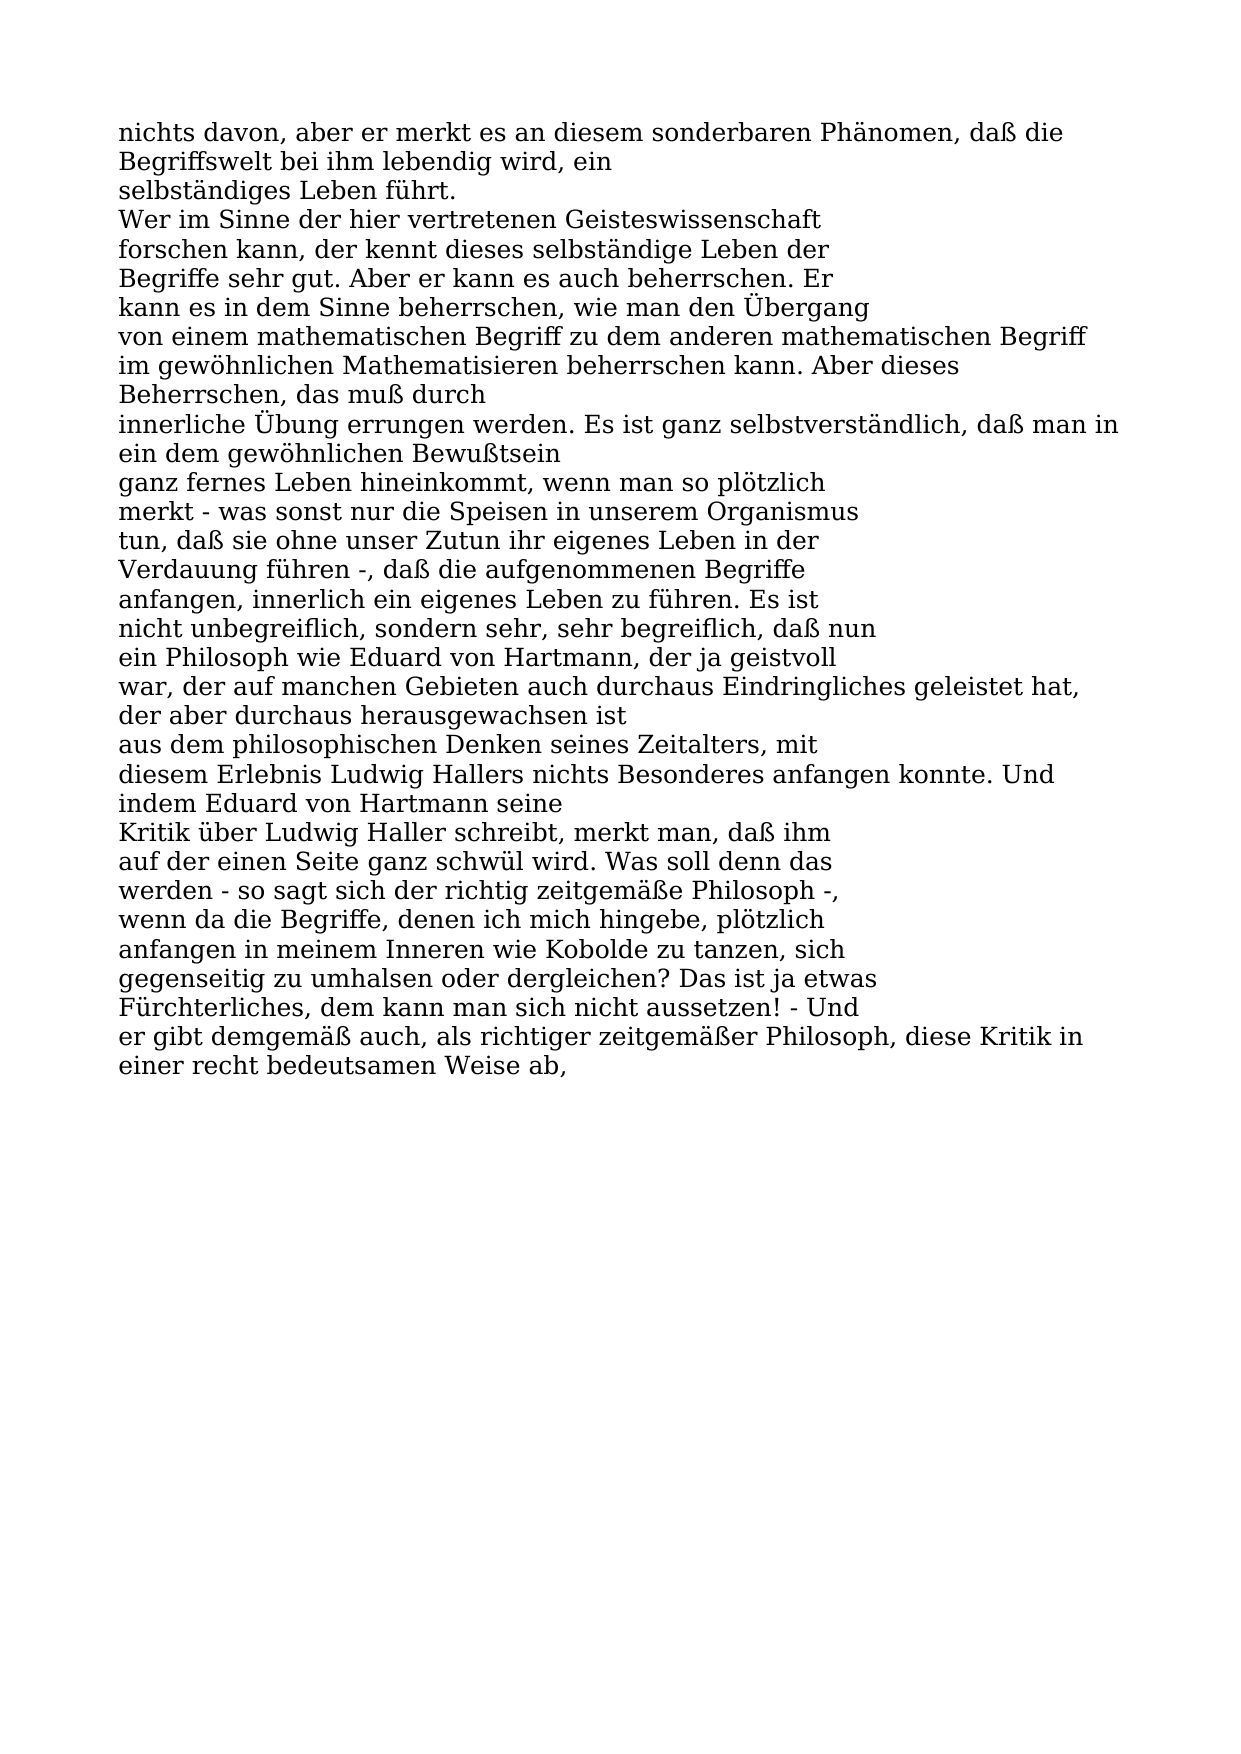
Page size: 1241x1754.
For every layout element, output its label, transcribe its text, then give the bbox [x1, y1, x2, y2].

text war, der auf manchen Gebieten auch durchaus Eindringliches geleistet hat, der aber durchaus herausgewachsen ist [118, 672, 1122, 731]
text gegenseitig zu umhalsen oder dergleichen? Das ist ja etwas [118, 964, 1122, 993]
text tun, daß sie ohne unser Zutun ihr eigenes Leben in der [118, 526, 1122, 556]
text Verdauung führen -, daß die aufgenommenen Begriffe [118, 556, 1122, 585]
text Fürchterliches, dem kann man sich nicht aussetzen! - Und [118, 993, 1122, 1022]
text von einem mathematischen Begriff zu dem anderen mathematischen Begriff im gewöhnlichen Mathematisieren beherrschen kann. Aber dieses Beherrschen, das muß durch [118, 322, 1122, 410]
text nicht unbegreiflich, sondern sehr, sehr begreiflich, daß nun [118, 614, 1122, 643]
text innerliche Übung errungen werden. Es ist ganz selbstverständlich, daß man in ein dem gewöhnlichen Bewußtsein [118, 410, 1122, 468]
text ganz fernes Leben hineinkommt, wenn man so plötzlich [118, 468, 1122, 497]
text anfangen in meinem Inneren wie Kobolde zu tanzen, sich [118, 935, 1122, 964]
text nichts davon, aber er merkt es an diesem sonderbaren Phänomen, daß die Begriffswelt bei ihm lebendig wird, ein [118, 118, 1122, 176]
text auf der einen Seite ganz schwül wird. Was soll denn das [118, 847, 1122, 876]
text er gibt demgemäß auch, als richtiger zeitgemäßer Philosoph, diese Kritik in einer recht bedeutsamen Weise ab, [118, 1022, 1122, 1081]
text werden - so sagt sich der richtig zeitgemäße Philosoph -, [118, 876, 1122, 906]
text wenn da die Begriffe, denen ich mich hingebe, plötzlich [118, 906, 1122, 935]
text kann es in dem Sinne beherrschen, wie man den Übergang [118, 293, 1122, 322]
text anfangen, innerlich ein eigenes Leben zu führen. Es ist [118, 585, 1122, 614]
text aus dem philosophischen Denken seines Zeitalters, mit [118, 731, 1122, 760]
text forschen kann, der kennt dieses selbständige Leben der [118, 235, 1122, 264]
text Wer im Sinne der hier vertretenen Geisteswissenschaft [118, 206, 1122, 235]
text ein Philosoph wie Eduard von Hartmann, der ja geistvoll [118, 643, 1122, 672]
text Begriffe sehr gut. Aber er kann es auch beherrschen. Er [118, 264, 1122, 293]
text Kritik über Ludwig Haller schreibt, merkt man, daß ihm [118, 818, 1122, 847]
text selbständiges Leben führt. [118, 176, 1122, 206]
text merkt - was sonst nur die Speisen in unserem Organismus [118, 497, 1122, 526]
text diesem Erlebnis Ludwig Hallers nichts Besonderes anfangen konnte. Und indem Eduard von Hartmann seine [118, 760, 1122, 818]
